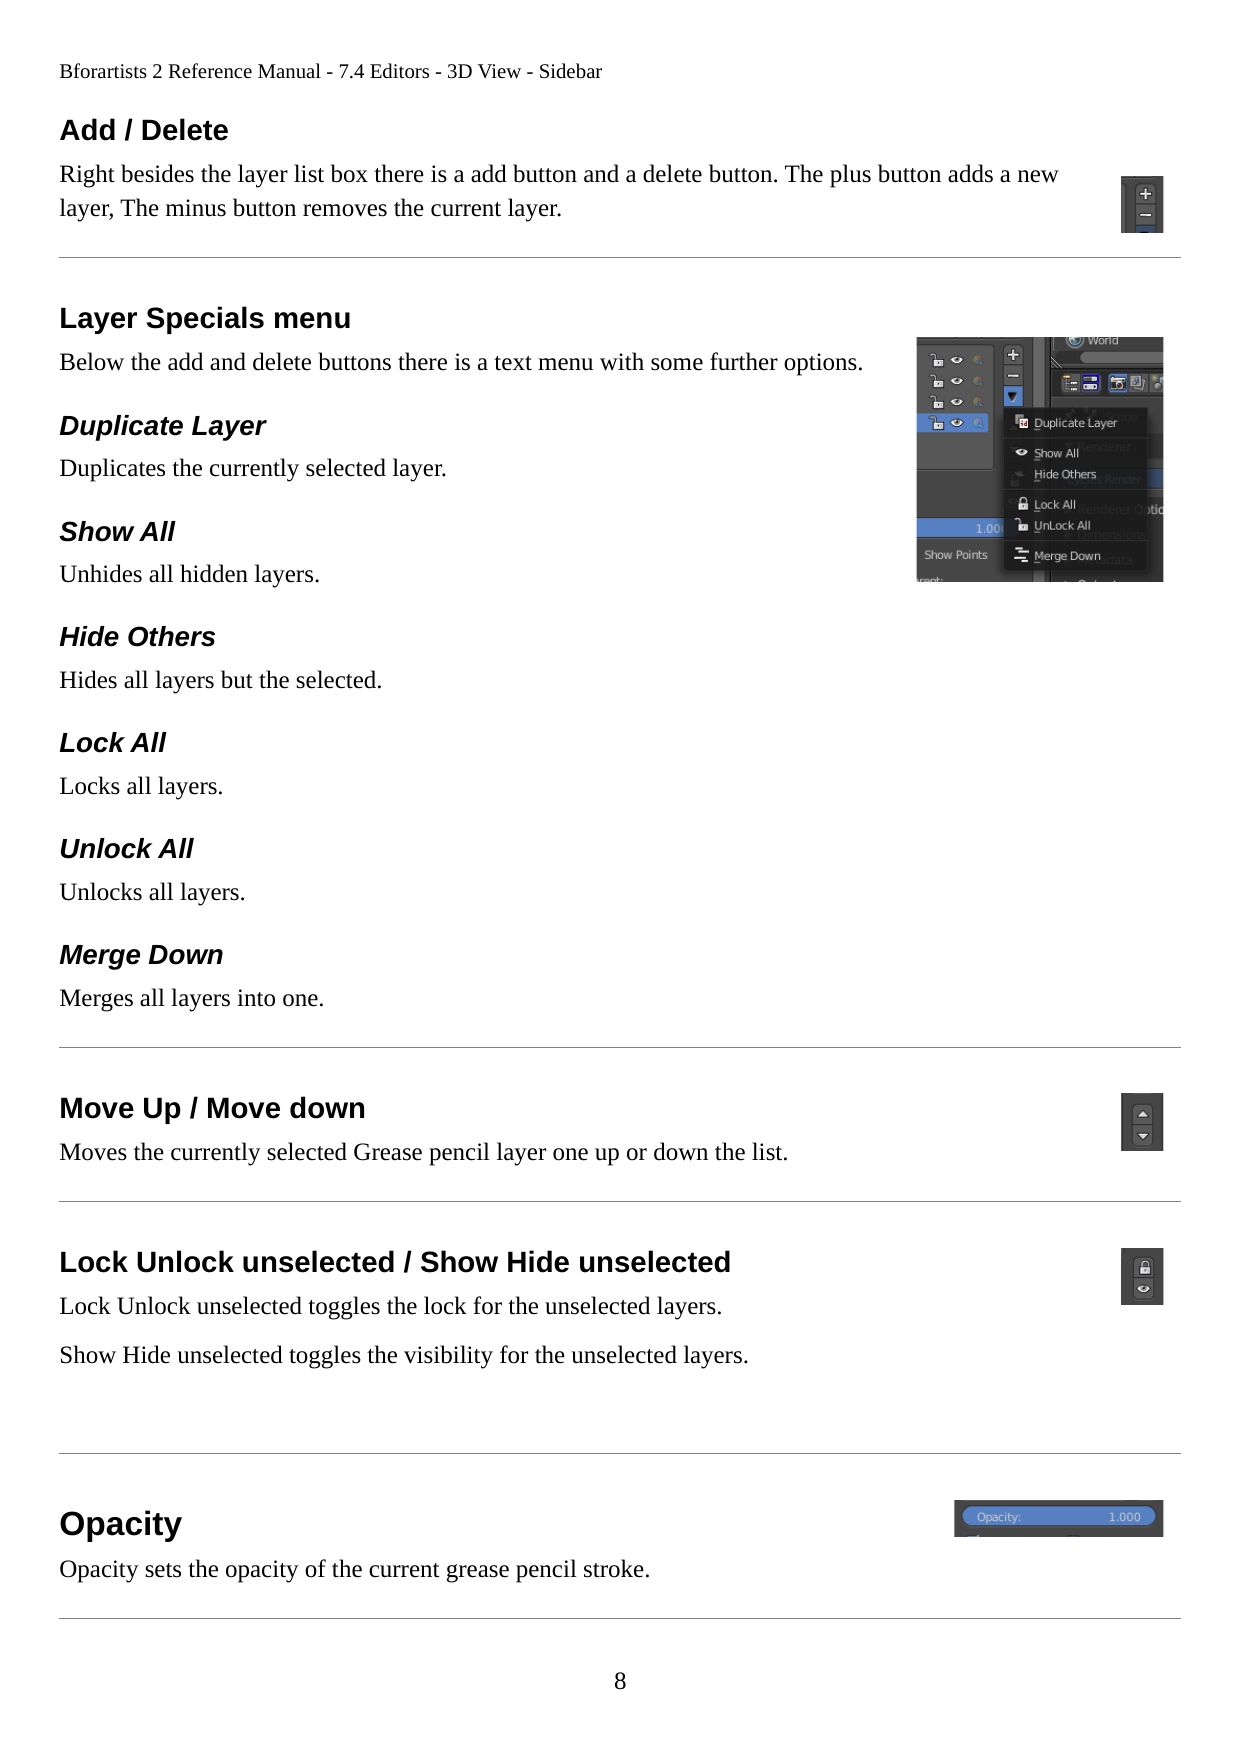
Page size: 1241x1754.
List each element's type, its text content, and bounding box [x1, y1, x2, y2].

picture [916, 337, 1164, 582]
subtitle Add / Delete [59, 113, 1181, 146]
subtitle Show All [59, 515, 916, 547]
subtitle [1164, 515, 1181, 547]
text Below the add and delete buttons there is a text menu with some further options. [59, 347, 916, 376]
text Duplicates the currently selected layer. [59, 453, 916, 482]
subtitle [1164, 409, 1181, 441]
picture [1121, 176, 1164, 233]
subtitle Lock All [59, 727, 1181, 759]
text Hides all layers but the selected. [59, 665, 1181, 694]
text Unhides all hidden layers. [59, 559, 1181, 588]
text Merges all layers into one. [59, 983, 1181, 1012]
subtitle Move Up / Move down [59, 1091, 1181, 1124]
subtitle Merge Down [59, 939, 1181, 971]
text Lock Unlock unselected toggles the lock for the unselected layers. [59, 1291, 1181, 1320]
text Locks all layers. [59, 771, 1181, 800]
subtitle Hide Others [59, 621, 1181, 653]
picture [954, 1500, 1164, 1537]
subtitle Lock Unlock unselected / Show Hide unselected [59, 1245, 1181, 1279]
picture [1121, 1248, 1164, 1305]
text Show Hide unselected toggles the visibility for the unselected layers. [59, 1340, 1181, 1369]
subtitle Unlock All [59, 833, 1181, 864]
text Right besides the layer list box there is a add button and a delete button. The plus button adds a new layer, The minus button removes the current layer. [59, 159, 1181, 222]
text Opacity sets the opacity of the current grease pencil stroke. [59, 1554, 1181, 1583]
subtitle Duplicate Layer [59, 409, 916, 441]
picture [1121, 1093, 1164, 1151]
subtitle Opacity [59, 1503, 1181, 1542]
text Moves the currently selected Grease pencil layer one up or down the list. [59, 1137, 1181, 1166]
text Unlocks all layers. [59, 877, 1181, 906]
subtitle Layer Specials menu [59, 301, 1181, 335]
